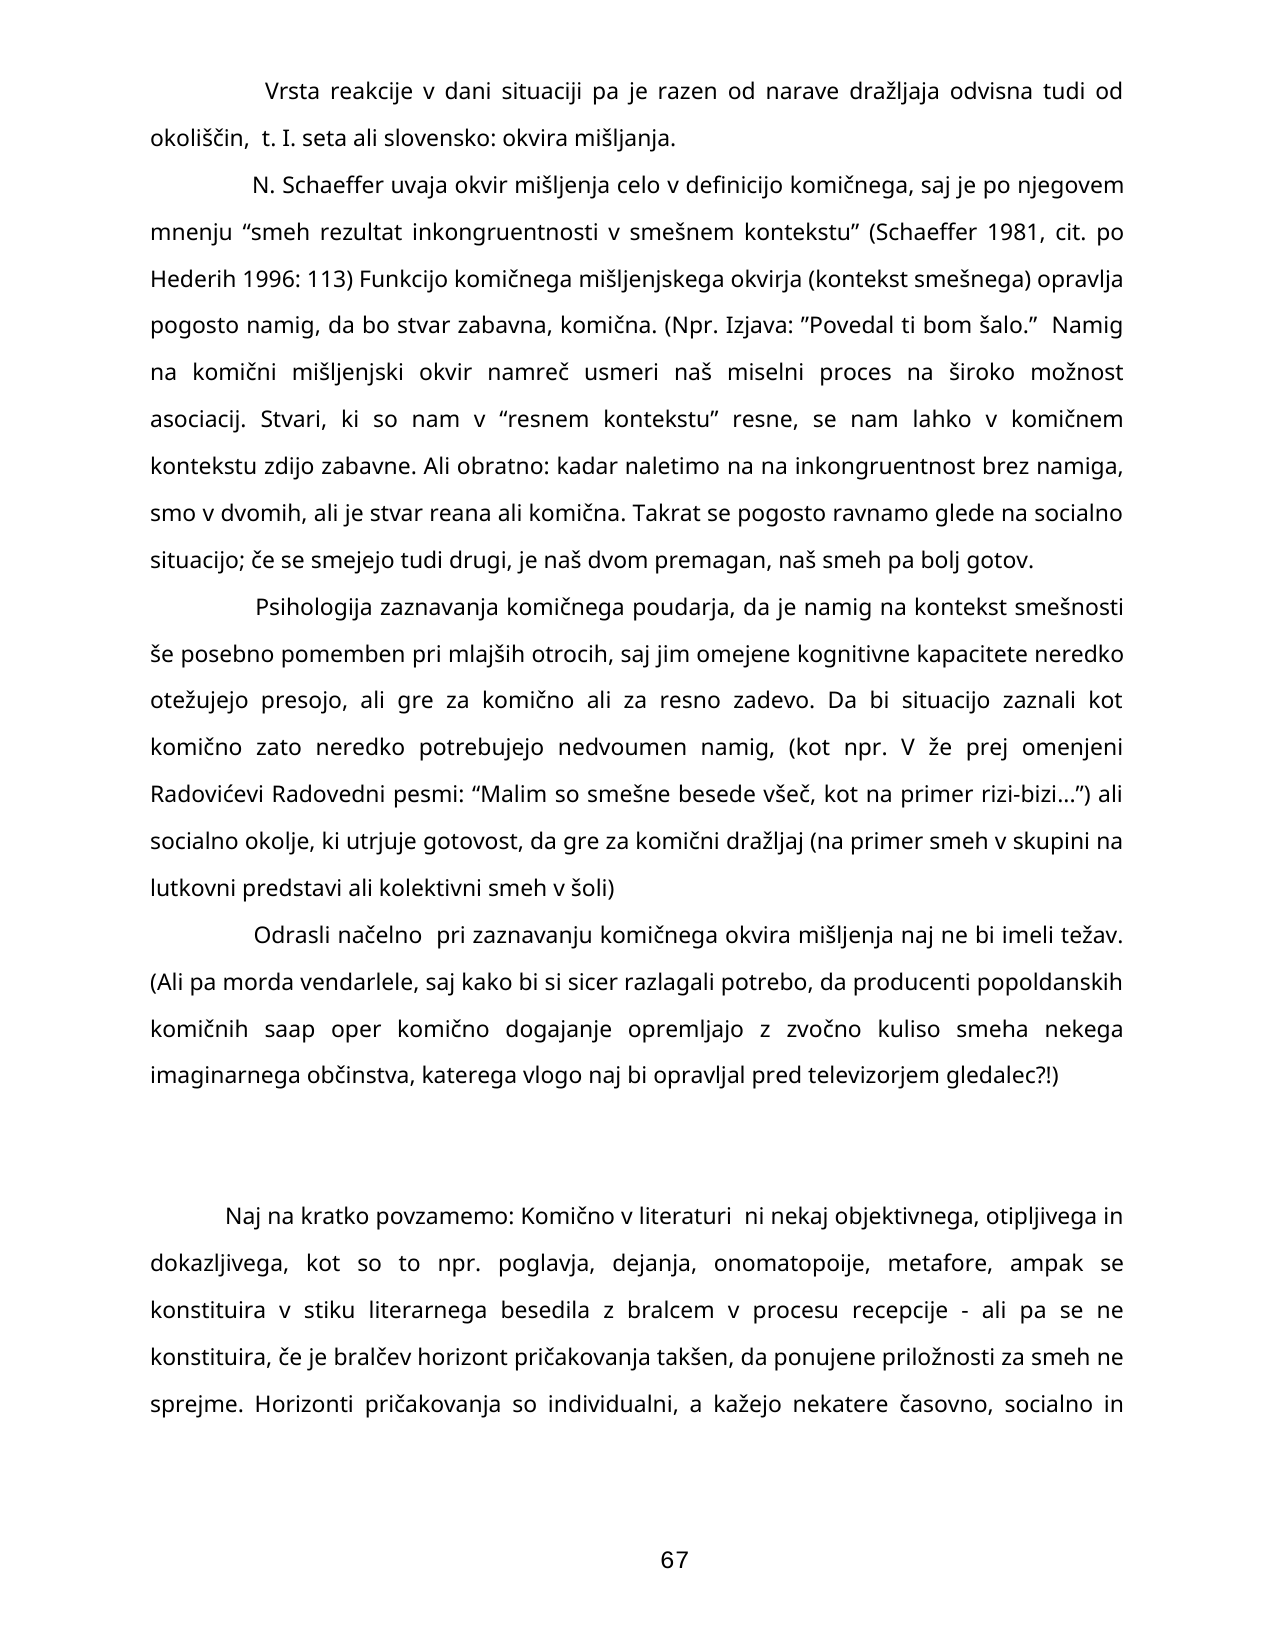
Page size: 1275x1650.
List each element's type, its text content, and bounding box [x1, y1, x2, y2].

text Vrsta reakcije v dani situaciji pa je razen od narave dražljaja odvisna tudi od okoliščin, t. I. seta ali slovensko: okvira mišljanja. [150, 75, 1125, 153]
text Psihologija zaznavanja komičnega poudarja, da je namig na kontekst smešnosti še posebno pomemben pri mlajših otrocih, saj jim omejene kognitivne kapacitete neredko otežujejo presojo, ali gre za komično ali za resno zadevo. Da bi situacijo zaznali kot komično zato neredko potrebujejo nedvoumen namig, (kot npr. V že prej omenjeni Radovićevi Radovedni pesmi: “Malim so smešne besede všeč, kot na primer rizi-bizi...”) ali socialno okolje, ki utrjuje gotovost, da gre za komični dražljaj (na primer smeh v skupini na lutkovni predstavi ali kolektivni smeh v šoli) [150, 591, 1125, 903]
text Naj na kratko povzamemo: Komično v literaturi ni nekaj objektivnega, otipljivega in dokazljivega, kot so to npr. poglavja, dejanja, onomatopoije, metafore, ampak se konstituira v stiku literarnega besedila z bralcem v procesu recepcije - ali pa se ne konstituira, če je bralčev horizont pričakovanja takšen, da ponujene priložnosti za smeh ne sprejme. Horizonti pričakovanja so individualni, a kažejo nekatere časovno, socialno in [150, 1200, 1125, 1419]
text N. Schaeffer uvaja okvir mišljenja celo v definicijo komičnega, saj je po njegovem mnenju “smeh rezultat inkongruentnosti v smešnem kontekstu” (Schaeffer 1981, cit. po Hederih 1996: 113) Funkcijo komičnega mišljenjskega okvirja (kontekst smešnega) opravlja pogosto namig, da bo stvar zabavna, komična. (Npr. Izjava: ”Povedal ti bom šalo.” Namig na komični mišljenjski okvir namreč usmeri naš miselni proces na široko možnost asociacij. Stvari, ki so nam v “resnem kontekstu” resne, se nam lahko v komičnem kontekstu zdijo zabavne. Ali obratno: kadar naletimo na na inkongruentnost brez namiga, smo v dvomih, ali je stvar reana ali komična. Takrat se pogosto ravnamo glede na socialno situacijo; če se smejejo tudi drugi, je naš dvom premagan, naš smeh pa bolj gotov. [150, 169, 1125, 575]
text Odrasli načelno pri zaznavanju komičnega okvira mišljenja naj ne bi imeli težav. (Ali pa morda vendarlele, saj kako bi si sicer razlagali potrebo, da producenti popoldanskih komičnih saap oper komično dogajanje opremljajo z zvočno kuliso smeha nekega imaginarnega občinstva, katerega vlogo naj bi opravljal pred televizorjem gledalec?!) [150, 919, 1125, 1091]
